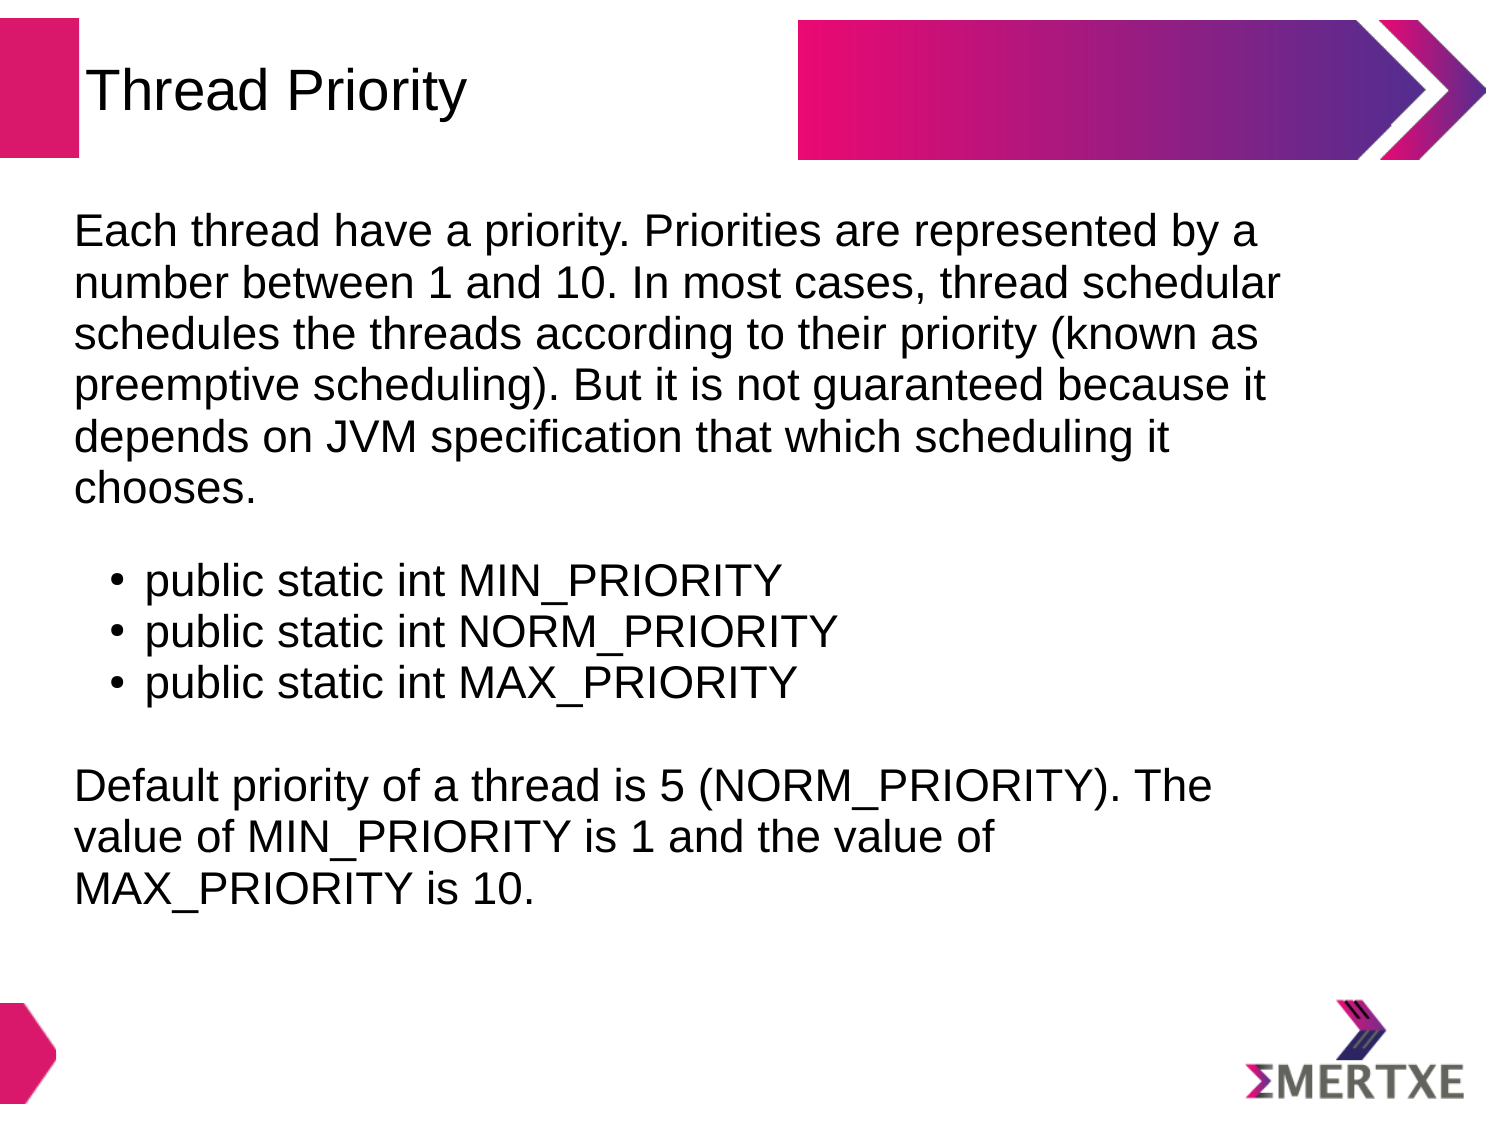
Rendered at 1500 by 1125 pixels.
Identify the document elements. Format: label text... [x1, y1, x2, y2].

picture [1245, 996, 1465, 1099]
picture [798, 20, 1486, 160]
text_box Each thread have a priority. Priorities are represented by a number between 1 and 10. In most cases, thread schedular schedules the threads according to their priority (known as preemptive scheduling). But it is not guaranteed because it depends on JVM specification that which scheduling it chooses. public static int MIN_PRIORITY public static int NORM_PRIORITY public static int MAX_PRIORITY Default priority of a thread is 5 (NORM_PRIORITY). The value of MIN_PRIORITY is 1 and the value of MAX_PRIORITY is 10. [59, 198, 1323, 922]
text_box Thread Priority [70, 49, 697, 130]
